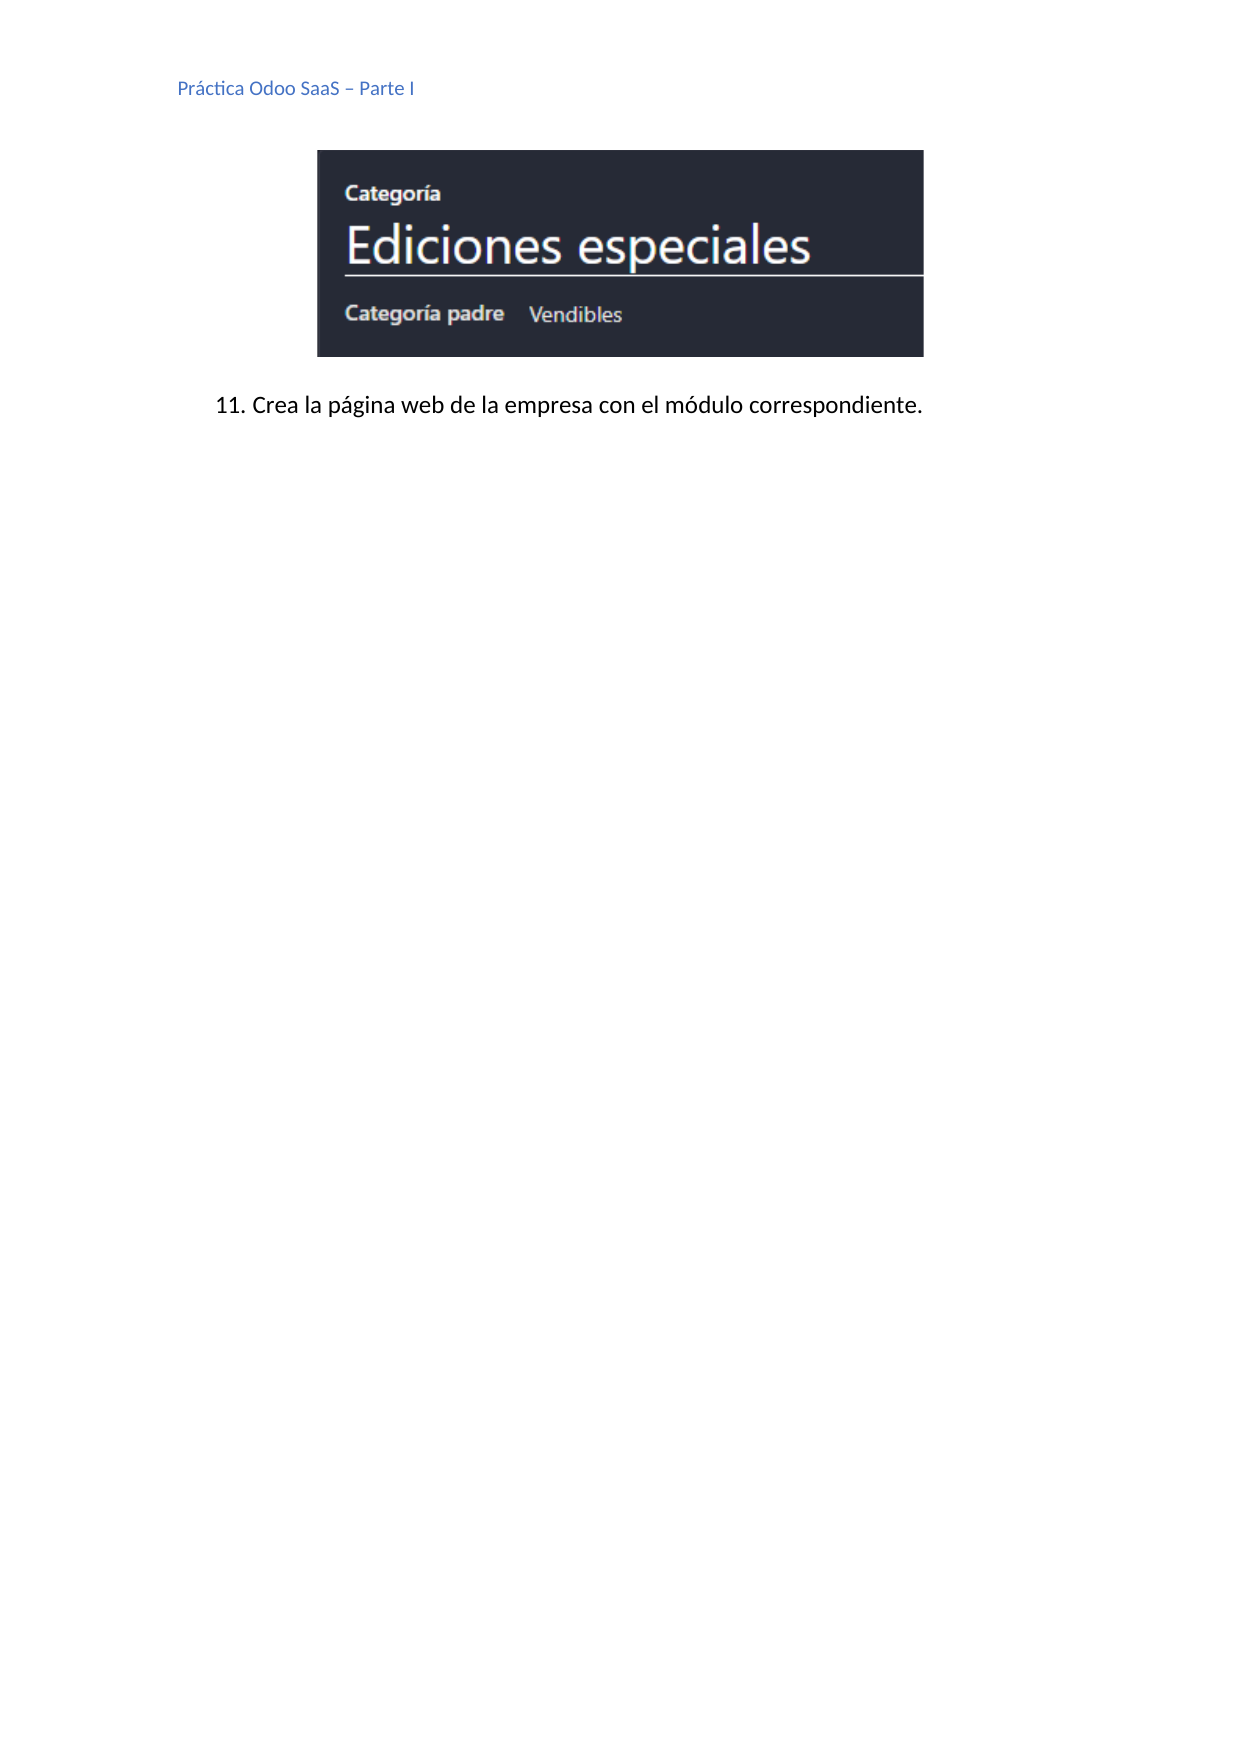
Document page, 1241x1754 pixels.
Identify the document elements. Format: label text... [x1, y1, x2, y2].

list Crea la página web de la empresa con el módulo correspondiente. [215, 389, 1063, 419]
picture [317, 150, 924, 357]
